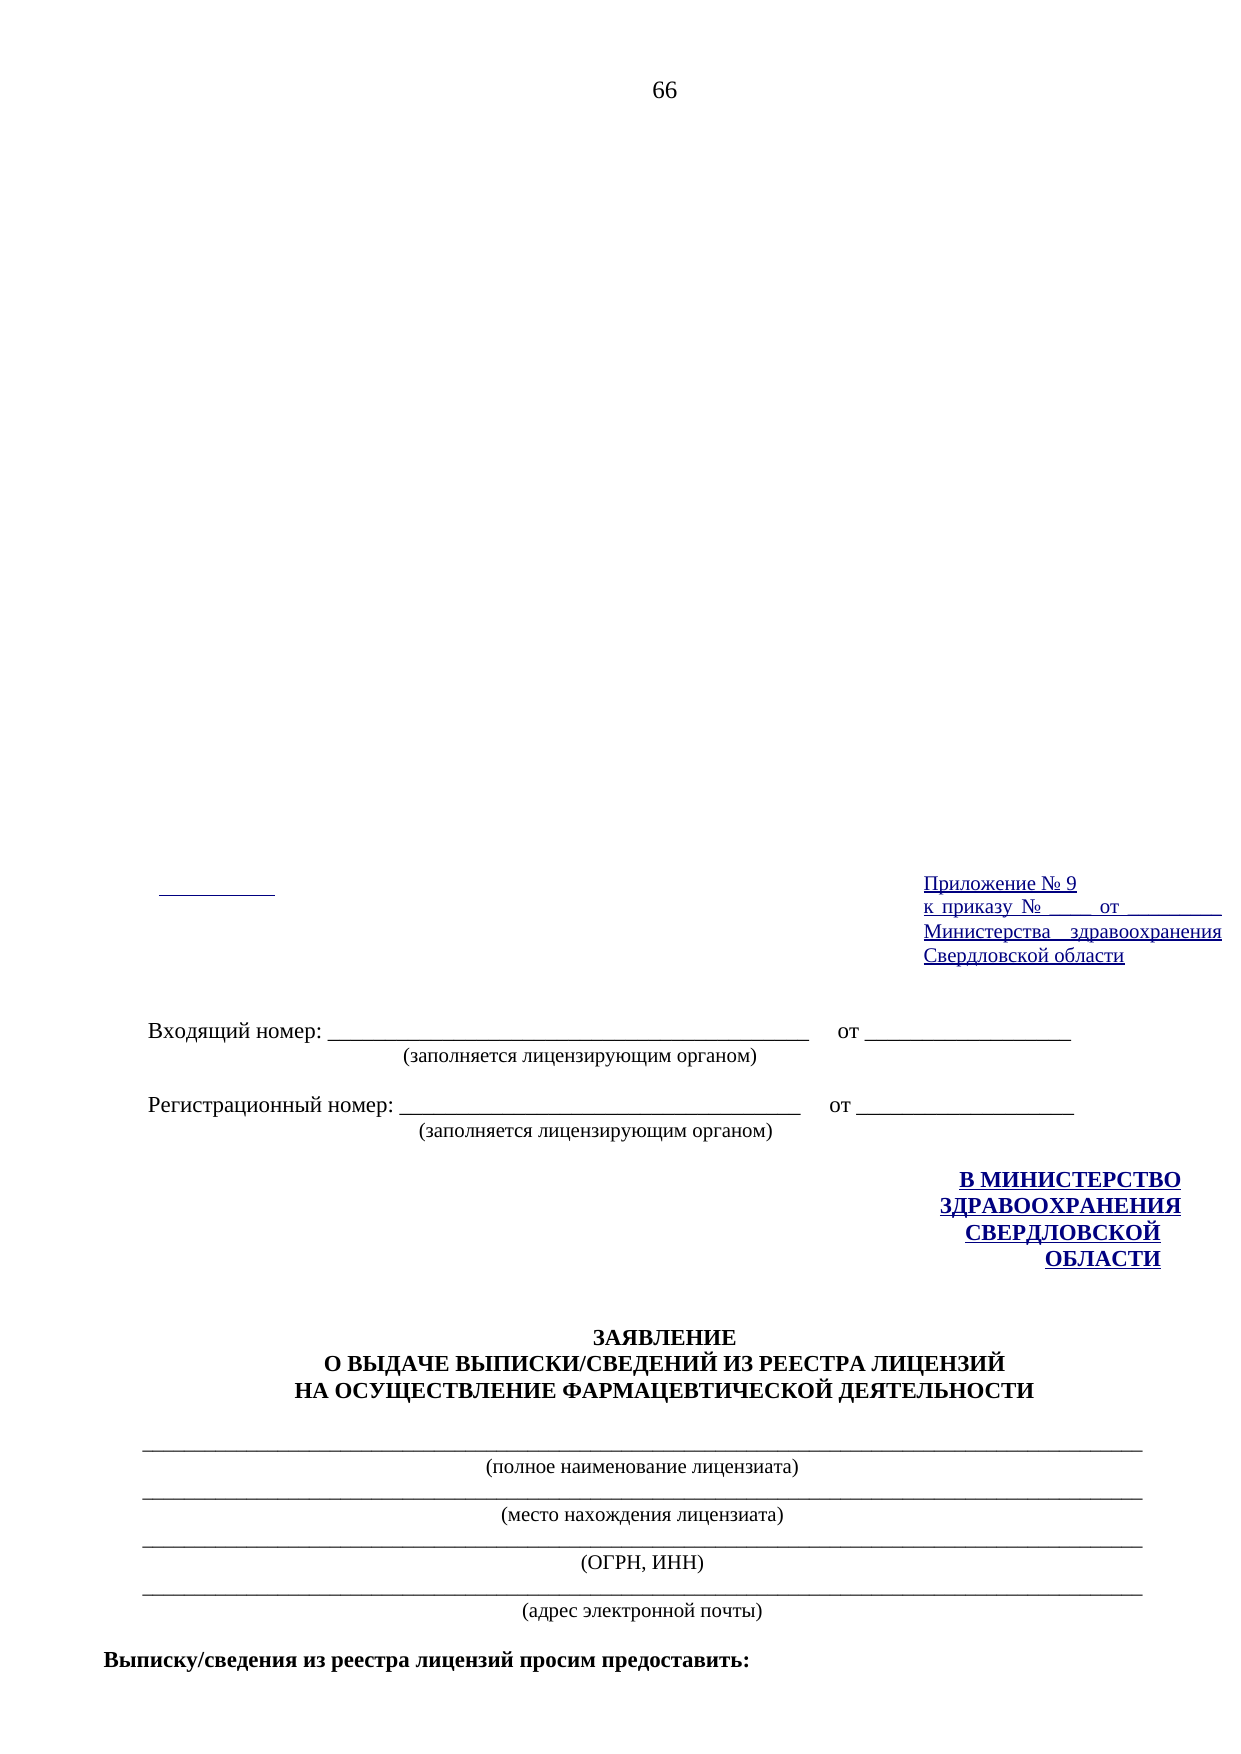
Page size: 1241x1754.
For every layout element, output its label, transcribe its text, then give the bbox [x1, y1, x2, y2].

text Выписку/сведения из реестра лицензий просим предоставить: [103, 1646, 1181, 1672]
text НА ОСУЩЕСТВЛЕНИЕ ФАРМАЦЕВТИЧЕСКОЙ ДЕЯТЕЛЬНОСТИ [148, 1377, 1181, 1403]
text Регистрационный номер: ___________________________________ от ___________________ [148, 1092, 1181, 1118]
text ЗАЯВЛЕНИЕ [148, 1324, 1181, 1351]
text ________________________________________________________________________________________________ [103, 1526, 1181, 1550]
text В МИНИСТЕРСТВО [148, 1166, 1181, 1192]
text ________________________________________________________________________________________________ [103, 1478, 1181, 1502]
table_header Приложение № 9 к приказу № ____ от _________ Министерства здравоохранения Свердловской области [912, 870, 1233, 991]
text ________________________________________________________________________________________________ [103, 1574, 1181, 1598]
text О ВЫДАЧЕ ВЫПИСКИ/СВЕДЕНИЙ ИЗ РЕЕСТРА ЛИЦЕНЗИЙ [148, 1351, 1181, 1377]
text ________________________________________________________________________________________________ [103, 1429, 1181, 1454]
text ЗДРАВООХРАНЕНИЯ [148, 1192, 1181, 1219]
text СВЕРДЛОВСКОЙ [148, 1219, 1181, 1245]
text (заполняется лицензирующим органом) [148, 1043, 1181, 1067]
text (полное наименование лицензиата) [103, 1454, 1181, 1478]
text (место нахождения лицензиата) [103, 1502, 1181, 1526]
text (адрес электронной почты) [103, 1598, 1181, 1622]
text (заполняется лицензирующим органом) [148, 1118, 1181, 1142]
text ОБЛАСТИ [148, 1245, 1181, 1271]
table_header [148, 870, 912, 991]
text (ОГРН, ИНН) [103, 1550, 1181, 1574]
text Входящий номер: __________________________________________ от __________________ [148, 1017, 1181, 1043]
